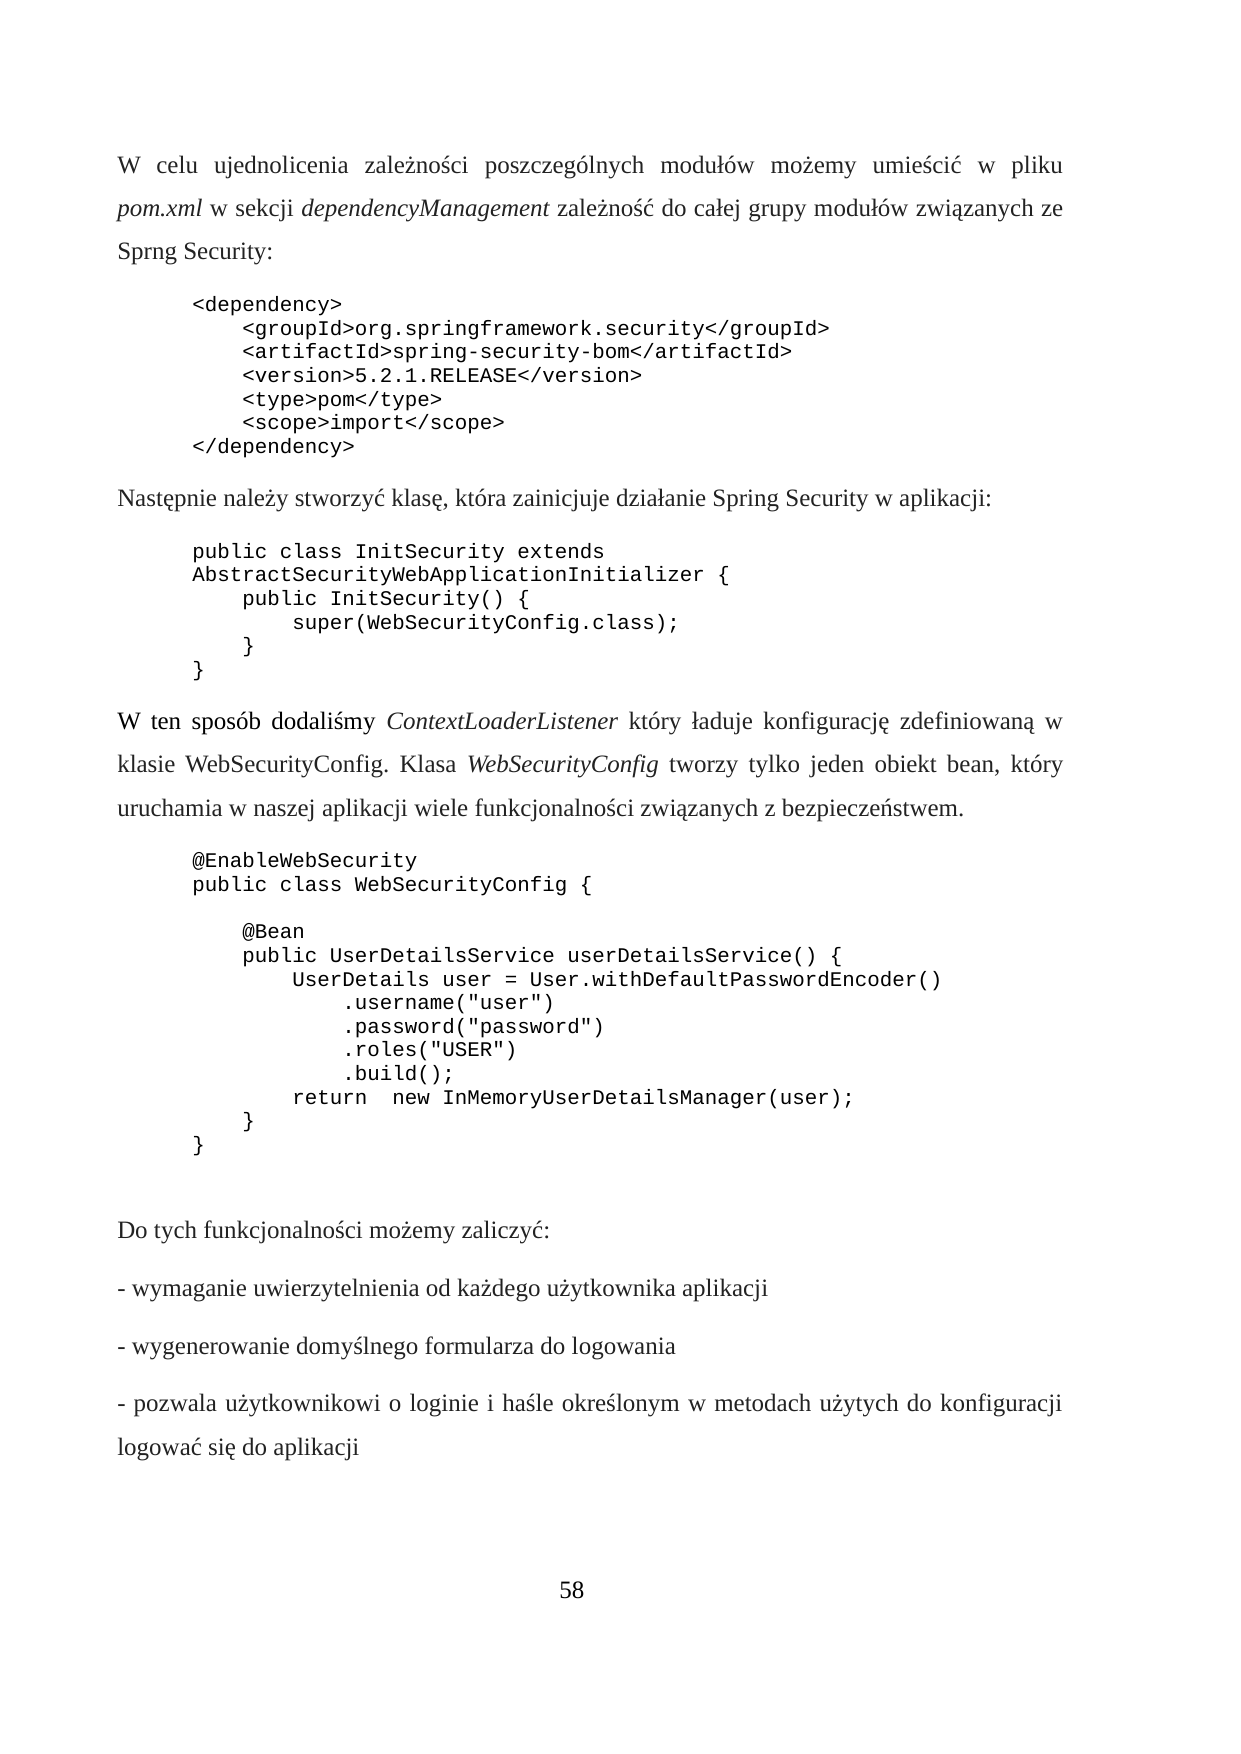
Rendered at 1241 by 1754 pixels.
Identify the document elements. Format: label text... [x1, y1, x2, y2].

text @Bean [192, 921, 1063, 945]
text } [192, 1110, 1063, 1134]
text W ten sposób dodaliśmy ContextLoaderListener który ładuje konfigurację zdefiniowaną w klasie WebSecurityConfig. Klasa WebSecurityConfig tworzy tylko jeden obiekt bean, który uruchamia w naszej aplikacji wiele funkcjonalności związanych z bezpieczeństwem. [117, 706, 1063, 821]
text <type>pom</type> [192, 388, 1063, 412]
text return new InMemoryUserDetailsManager(user); [192, 1087, 1063, 1110]
text @EnableWebSecurity [192, 850, 1063, 874]
text Do tych funkcjonalności możemy zaliczyć: [117, 1215, 1063, 1244]
text .roles("USER") [192, 1039, 1063, 1063]
text .build(); [192, 1063, 1063, 1087]
text <version>5.2.1.RELEASE</version> [192, 365, 1063, 388]
text super(WebSecurityConfig.class); [192, 612, 1063, 635]
text <artifactId>spring-security-bom</artifactId> [192, 341, 1063, 365]
text <dependency> [192, 294, 1063, 318]
text public class InitSecurity extends AbstractSecurityWebApplicationInitializer { [192, 541, 1063, 588]
text <groupId>org.springframework.security</groupId> [192, 318, 1063, 341]
text } [192, 659, 1063, 683]
text } [192, 1134, 1063, 1158]
text public InitSecurity() { [192, 588, 1063, 612]
text } [192, 635, 1063, 659]
text .username("user") [192, 992, 1063, 1016]
text W celu ujednolicenia zależności poszczególnych modułów możemy umieścić w pliku pom.xml w sekcji dependencyManagement zależność do całej grupy modułów związanych ze Sprng Security: [117, 150, 1063, 265]
text </dependency> [192, 436, 1063, 483]
text - wymaganie uwierzytelnienia od każdego użytkownika aplikacji [117, 1273, 1063, 1302]
text - pozwala użytkownikowi o loginie i haśle określonym w metodach użytych do konfiguracji logować się do aplikacji [117, 1388, 1063, 1460]
text Następnie należy stworzyć klasę, która zainicjuje działanie Spring Security w aplikacji: [117, 483, 1063, 512]
text .password("password") [192, 1016, 1063, 1039]
text - wygenerowanie domyślnego formularza do logowania [117, 1331, 1063, 1359]
text public class WebSecurityConfig { [192, 874, 1063, 898]
text UserDetails user = User.withDefaultPasswordEncoder() [192, 968, 1063, 992]
text <scope>import</scope> [192, 412, 1063, 436]
text public UserDetailsService userDetailsService() { [192, 945, 1063, 968]
